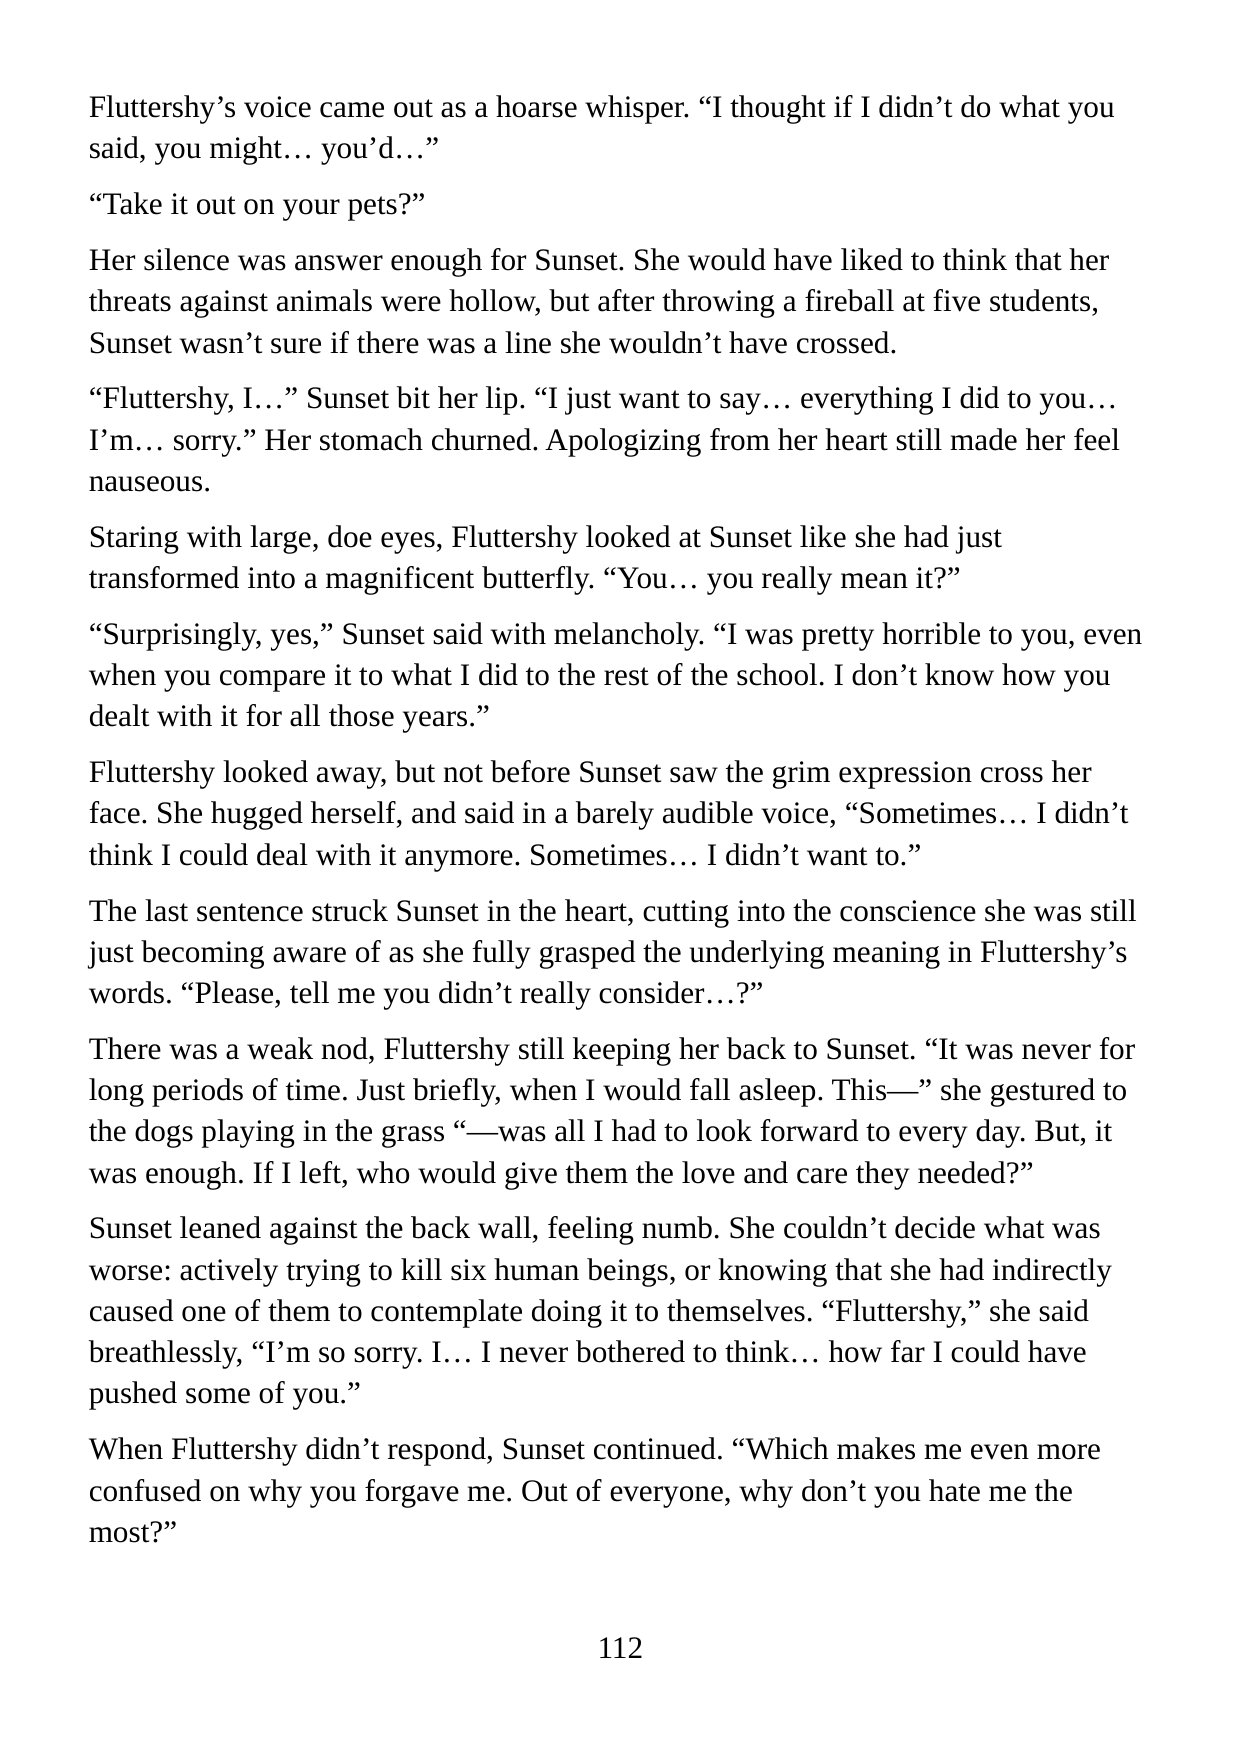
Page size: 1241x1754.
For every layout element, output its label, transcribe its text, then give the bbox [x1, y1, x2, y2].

text Fluttershy’s voice came out as a hoarse whisper. “I thought if I didn’t do what you said, you might… you’d…” [88, 88, 1152, 166]
text Fluttershy looked away, but not before Sunset saw the grim expression cross her face. She hugged herself, and said in a barely audible voice, “Sometimes… I didn’t think I could deal with it anymore. Sometimes… I didn’t want to.” [88, 753, 1152, 872]
text “Surprisingly, yes,” Sunset said with melancholy. “I was pretty horrible to you, even when you compare it to what I did to the rest of the school. I don’t know how you dealt with it for all those years.” [88, 615, 1152, 734]
text Staring with large, doe eyes, Fluttershy looked at Sunset like she had just transformed into a magnificent butterfly. “You… you really mean it?” [88, 518, 1152, 595]
text “Take it out on your pets?” [88, 186, 1152, 222]
text “Fluttershy, I…” Sunset bit her lip. “I just want to say… everything I did to you… I’m… sorry.” Her stomach churned. Apologizing from her heart still made her feel nauseous. [88, 380, 1152, 498]
text The last sentence struck Sunset in the heart, cutting into the conscience she was still just becoming aware of as she fully grasped the underlying meaning in Fluttershy’s words. “Please, tell me you didn’t really consider…?” [88, 892, 1152, 1010]
text Her silence was answer enough for Sunset. She would have liked to think that her threats against animals were hollow, but after throwing a fireball at five students, Sunset wasn’t sure if there was a line she wouldn’t have crossed. [88, 241, 1152, 360]
text Sunset leaned against the back wall, feeling numb. She couldn’t decide what was worse: actively trying to kill six human beings, or knowing that she had indirectly caused one of them to contemplate doing it to themselves. “Fluttershy,” she said breathlessly, “I’m so sorry. I… I never bothered to think… how far I could have pushed some of you.” [88, 1210, 1152, 1411]
text There was a weak nod, Fluttershy still keeping her back to Sunset. “It was never for long periods of time. Just briefly, when I would fall asleep. This—” she gestured to the dogs playing in the grass “—was all I had to look forward to every day. But, it was enough. If I left, who would give them the love and care they needed?” [88, 1030, 1152, 1190]
text When Fluttershy didn’t respond, Sunset continued. “Which makes me even more confused on why you forgave me. Out of everyone, why don’t you hate me the most?” [88, 1431, 1152, 1549]
